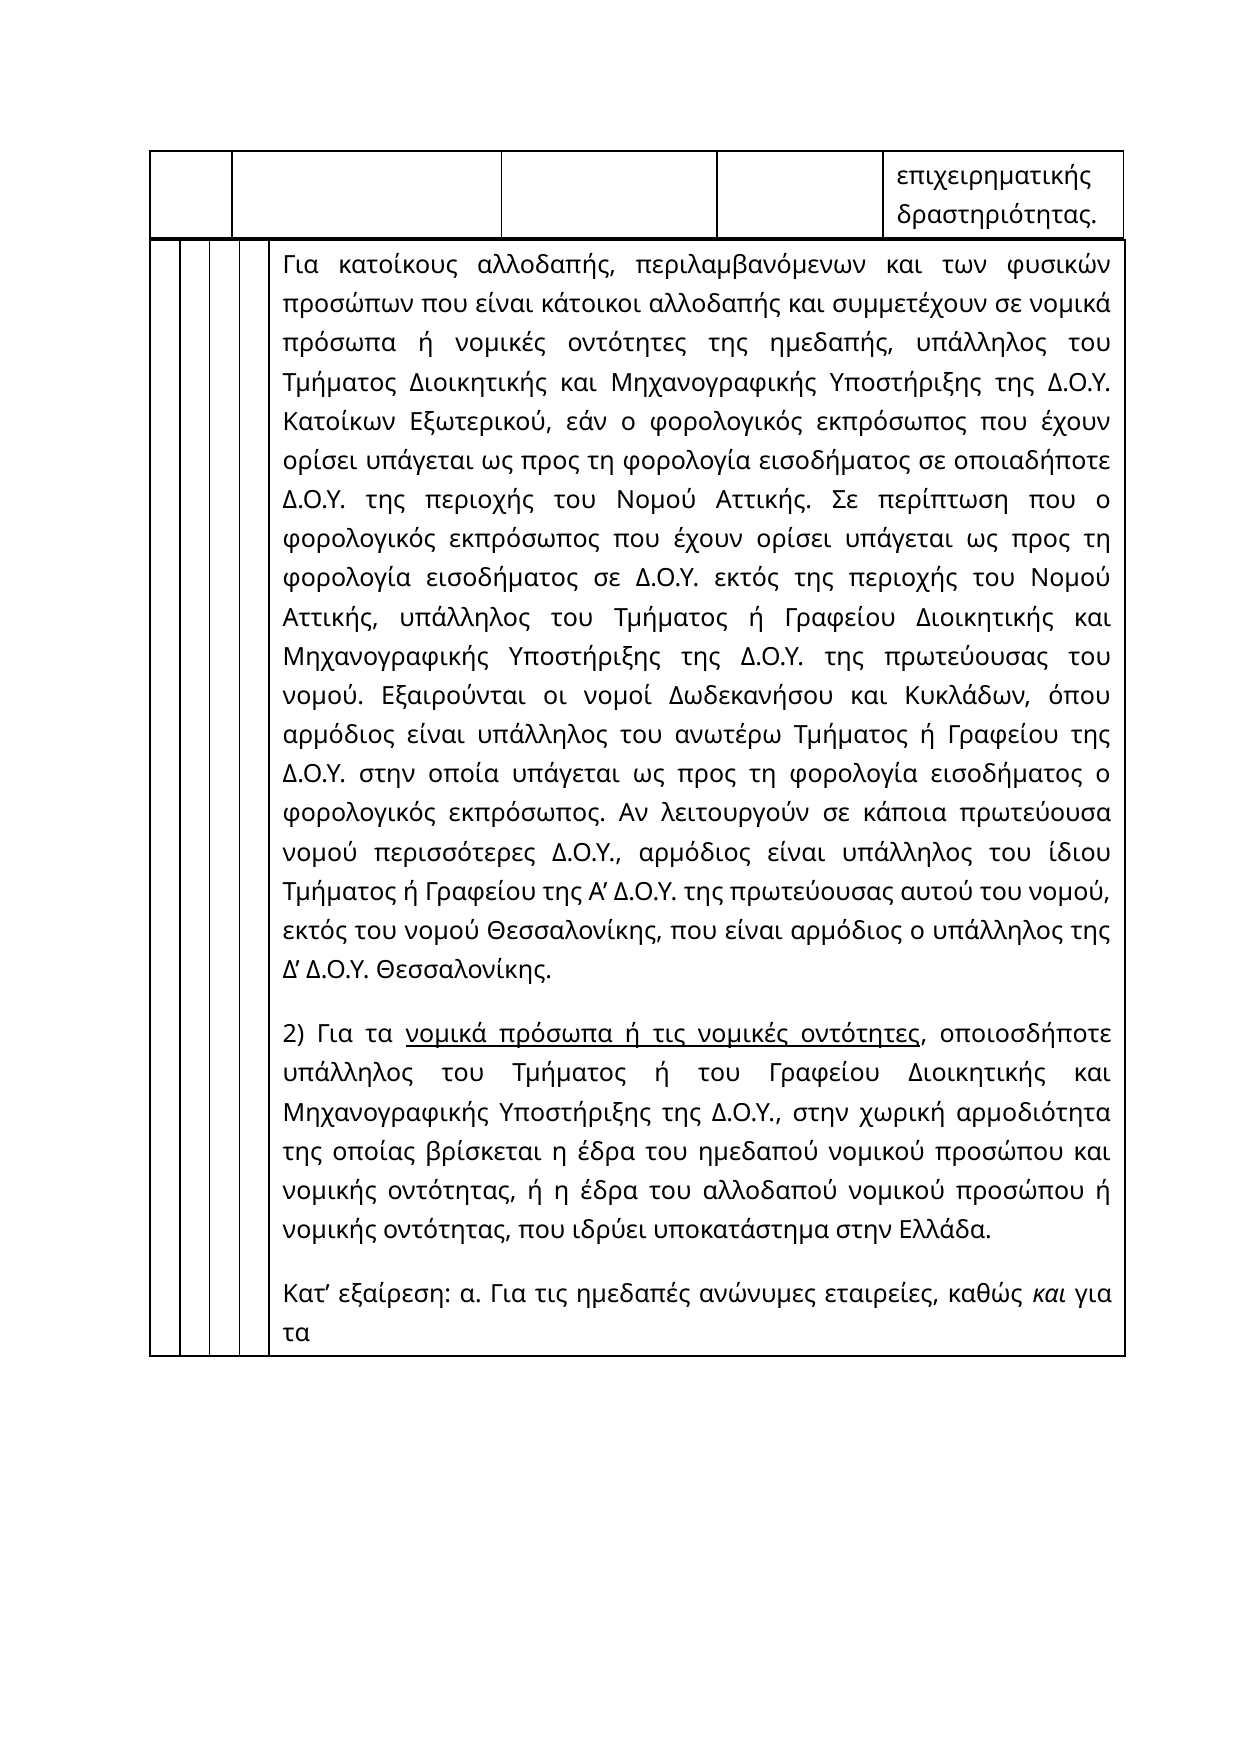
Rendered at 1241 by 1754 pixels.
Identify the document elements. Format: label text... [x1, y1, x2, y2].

table_cell [502, 152, 716, 237]
table_header [210, 241, 239, 1355]
table_header [181, 241, 209, 1355]
table_cell [718, 152, 882, 237]
table_header [240, 241, 268, 1355]
table_header Για κατοίκους αλλοδαπής, περιλαμβανόμενων και των φυσικών προσώπων που είναι κάτοικοι αλλοδαπής και συμμετέχουν σε νομικά πρόσωπα ή νομικές οντότητες της ημεδαπής, υπάλληλος του Τμήματος Διοικητικής και Μηχανογραφικής Υποστήριξης της Δ.Ο.Υ. Κατοίκων Εξωτερικού, εάν ο φορολογικός εκπρόσωπος που έχουν ορίσει υπάγεται ως προς τη φορολογία εισοδήματος σε οποιαδήποτε Δ.Ο.Υ. της περιοχής του Νομού Αττικής. Σε περίπτωση που ο φορολογικός εκπρόσωπος που έχουν ορίσει υπάγεται ως προς τη φορολογία εισοδήματος σε Δ.Ο.Υ. εκτός της περιοχής του Νομού Αττικής, υπάλληλος του Τμήματος ή Γραφείου Διοικητικής και Μηχανογραφικής Υποστήριξης της Δ.Ο.Υ. της πρωτεύουσας του νομού. Εξαιρούνται οι νομοί Δωδεκανήσου και Κυκλάδων, όπου αρμόδιος είναι υπάλληλος του ανωτέρω Τμήματος ή Γραφείου της Δ.Ο.Υ. στην οποία υπάγεται ως προς τη φορολογία εισοδήματος ο φορολογικός εκπρόσωπος. Αν λειτουργούν σε κάποια πρωτεύουσα νομού περισσότερες Δ.Ο.Υ., αρμόδιος είναι υπάλληλος του ίδιου Τμήματος ή Γραφείου της Α’ Δ.Ο.Υ. της πρωτεύουσας αυτού του νομού, εκτός του νομού Θεσσαλονίκης, που είναι αρμόδιος ο υπάλληλος της Δ’ Δ.Ο.Υ. Θεσσαλονίκης. 2) Για τα νομικά πρόσωπα ή τις νομικές οντότητες, οποιοσδήποτε υπάλληλος του Τμήματος ή του Γραφείου Διοικητικής και Μηχανογραφικής Υποστήριξης της Δ.Ο.Υ., στην χωρική αρμοδιότητα της οποίας βρίσκεται η έδρα του ημεδαπού νομικού προσώπου και νομικής οντότητας, ή η έδρα του αλλοδαπού νομικού προσώπου ή νομικής οντότητας, που ιδρύει υποκατάστημα στην Ελλάδα. Κατ’ εξαίρεση: α. Για τις ημεδαπές ανώνυμες εταιρείες, καθώς και για τα [270, 241, 1124, 1355]
table_cell επιχειρηματικής δραστηριότητας. [884, 152, 1123, 237]
table_cell [233, 152, 501, 237]
table_cell [151, 152, 231, 237]
table_header [151, 241, 179, 1355]
